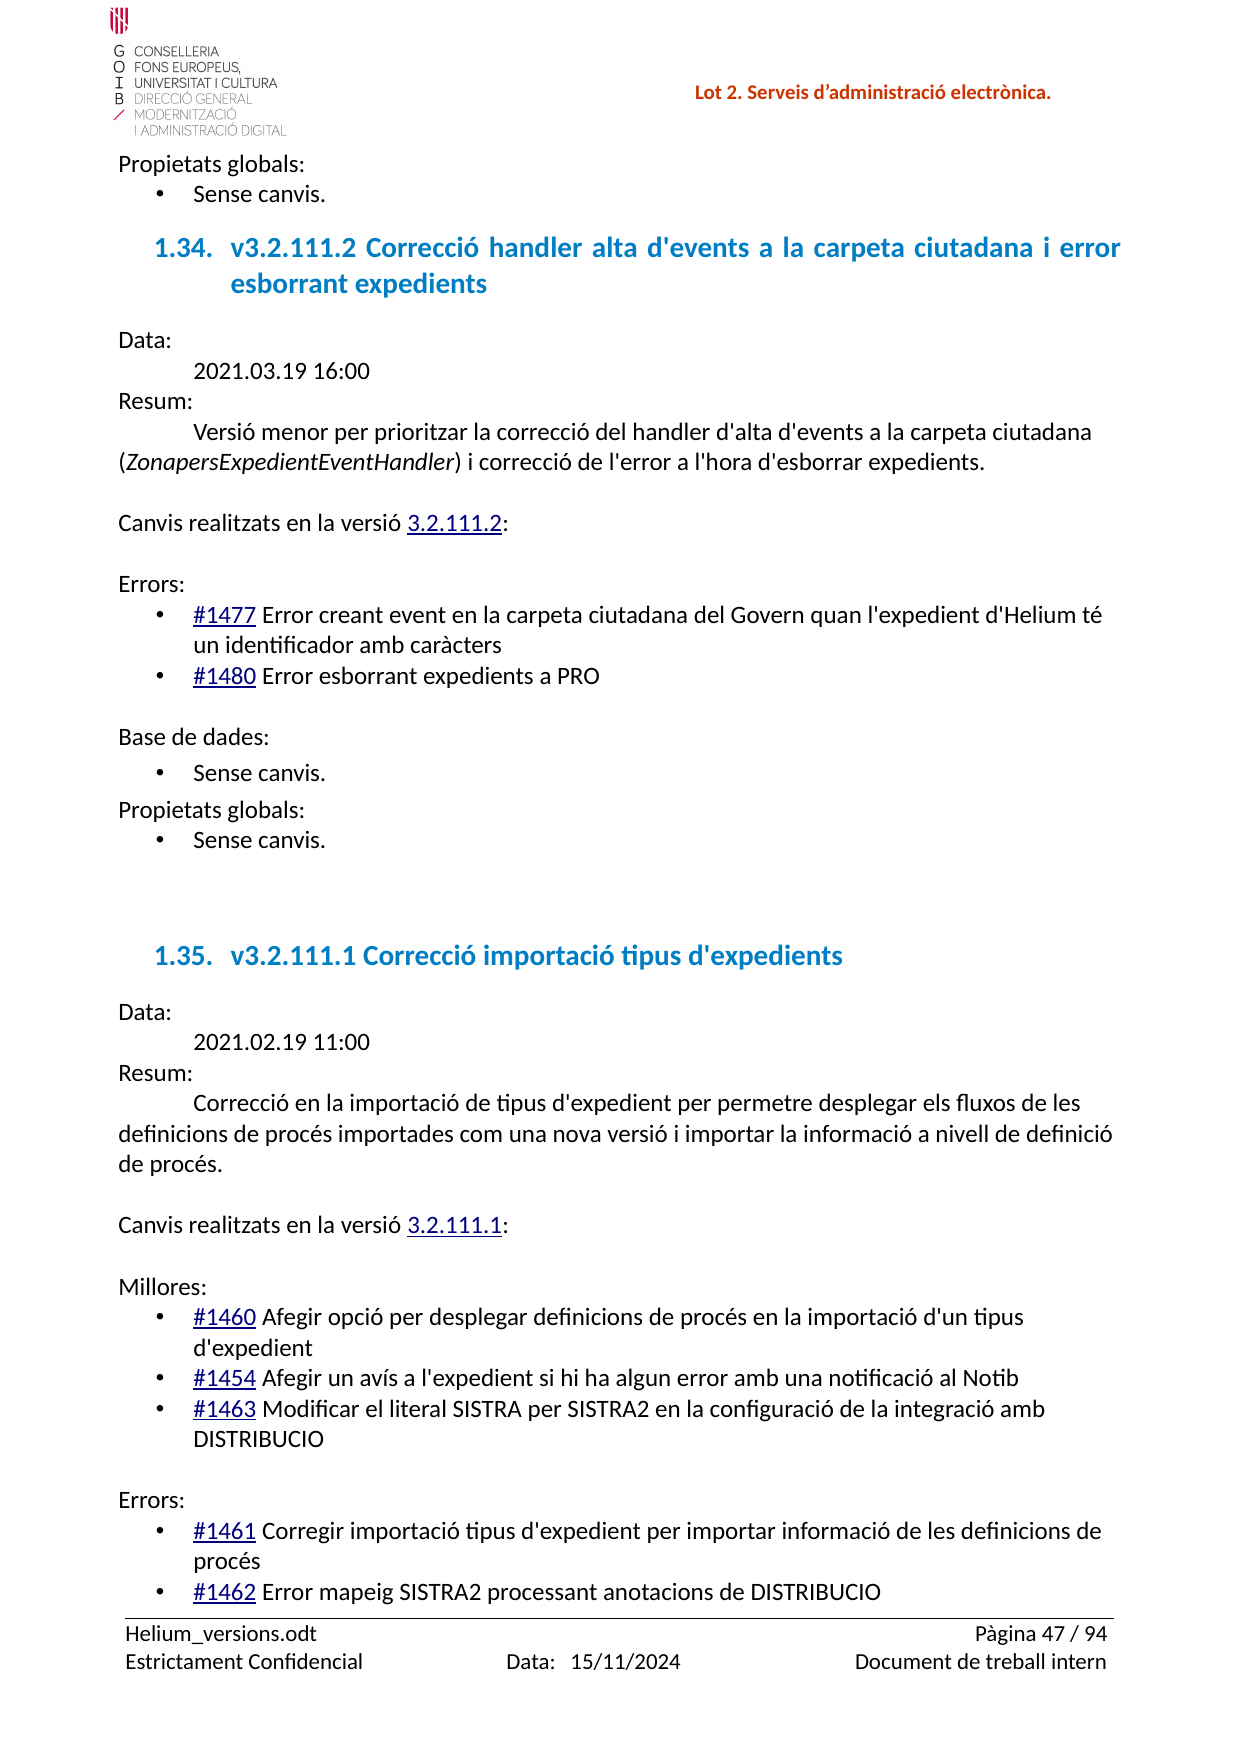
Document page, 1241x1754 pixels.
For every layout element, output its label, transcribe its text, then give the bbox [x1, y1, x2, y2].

list Sense canvis. [156, 178, 1122, 209]
text 2021.03.19 16:00 [118, 355, 1122, 385]
text 2021.02.19 11:00 [118, 1026, 1122, 1057]
list #1454 Afegir un avís a l'expedient si hi ha algun error amb una notificació al Notib [156, 1362, 1122, 1393]
subtitle v3.2.111.2 Correcció handler alta d'events a la carpeta ciutadana i error esborrant expedients [153, 229, 1122, 301]
list #1477 Error creant event en la carpeta ciutadana del Govern quan l'expedient d'Helium té un identificador amb caràcters [156, 599, 1122, 660]
text Versió menor per prioritzar la correcció del handler d'alta d'events a la carpeta ciutadana (ZonapersExpedientEventHandler) i correcció de l'error a l'hora d'esborrar expedients. [118, 416, 1122, 477]
list #1480 Error esborrant expedients a PRO [156, 660, 1122, 691]
text Resum: [118, 385, 1122, 416]
text Errors: [118, 568, 1122, 599]
list #1462 Error mapeig SISTRA2 processant anotacions de DISTRIBUCIO [156, 1576, 1122, 1606]
text Canvis realitzats en la versió 3.2.111.1: [118, 1209, 1122, 1240]
text Propietats globals: [118, 794, 1122, 824]
picture [100, 0, 297, 144]
list #1461 Corregir importació tipus d'expedient per importar informació de les definicions de procés [156, 1515, 1122, 1576]
list #1463 Modificar el literal SISTRA per SISTRA2 en la configuració de la integració amb DISTRIBUCIO [156, 1393, 1122, 1454]
text Resum: [118, 1057, 1122, 1087]
text Errors: [118, 1484, 1122, 1515]
text Base de dades: [118, 721, 1122, 752]
text Correcció en la importació de tipus d'expedient per permetre desplegar els fluxos de les definicions de procés importades com una nova versió i importar la informació a nivell de definició de procés. [118, 1087, 1122, 1179]
list Sense canvis. [156, 757, 1122, 788]
text Propietats globals: [118, 148, 1122, 178]
text Data: [118, 324, 1122, 355]
subtitle v3.2.111.1 Correcció importació tipus d'expedients [153, 937, 1122, 972]
list Sense canvis. [156, 824, 1122, 855]
list #1460 Afegir opció per desplegar definicions de procés en la importació d'un tipus d'expedient [156, 1301, 1122, 1362]
text Millores: [118, 1271, 1122, 1301]
text Canvis realitzats en la versió 3.2.111.2: [118, 507, 1122, 538]
text Data: [118, 996, 1122, 1026]
